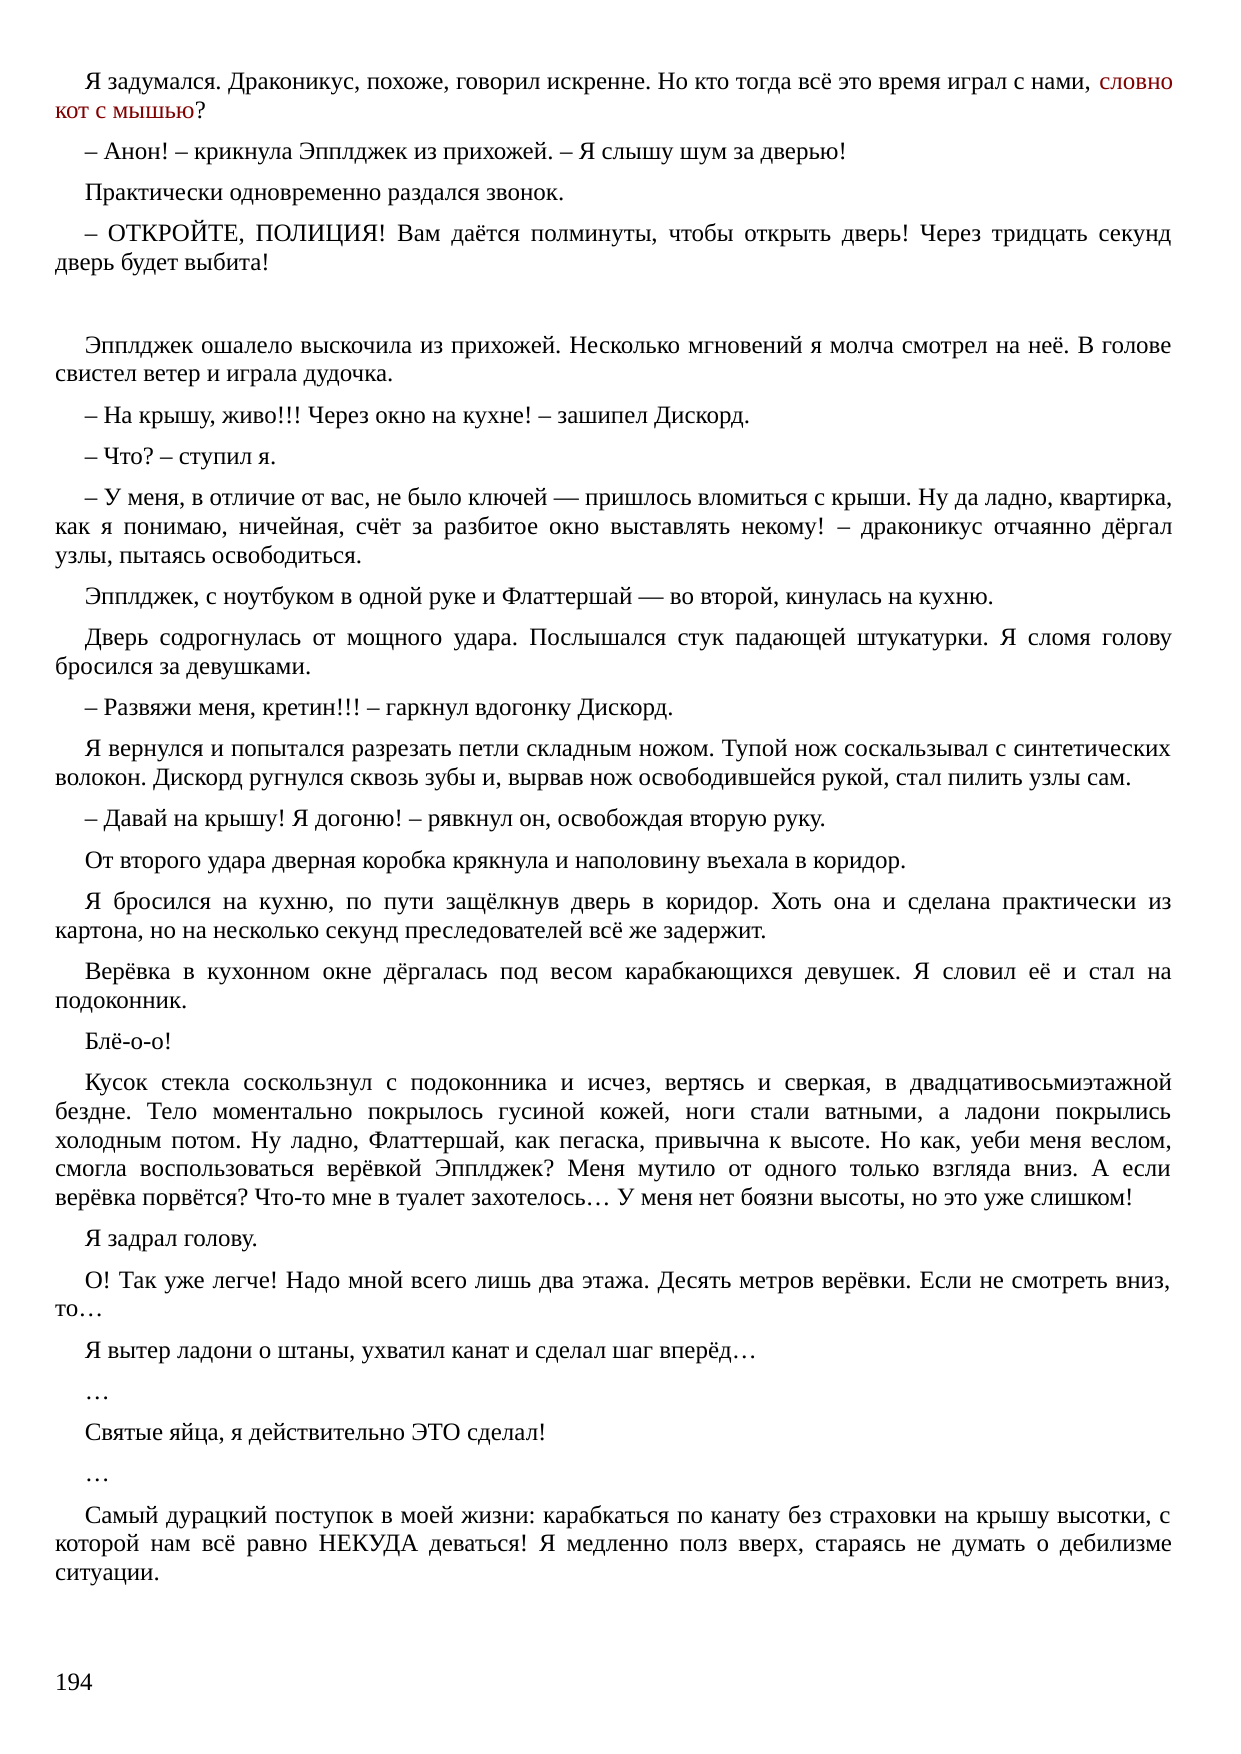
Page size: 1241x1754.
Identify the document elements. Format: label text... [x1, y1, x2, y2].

text Самый дурацкий поступок в моей жизни: карабкаться по канату без страховки на крышу высотки, с которой нам всё равно НЕКУДА деваться! Я медленно полз вверх, стараясь не думать о дебилизме ситуации. [55, 1500, 1173, 1586]
text Я задумался. Драконикус, похоже, говорил искренне. Но кто тогда всё это время играл с нами, словно кот с мышью? [55, 66, 1173, 123]
text … [55, 1458, 1173, 1487]
text – ОТКРОЙТЕ, ПОЛИЦИЯ! Вам даётся полминуты, чтобы открыть дверь! Через тридцать секунд дверь будет выбита! [55, 218, 1173, 276]
text Блё-о-о! [55, 1026, 1173, 1055]
text Святые яйца, я действительно ЭТО сделал! [55, 1417, 1173, 1446]
text … [55, 1376, 1173, 1405]
text Кусок стекла соскользнул с подоконника и исчез, вертясь и сверкая, в двадцативосьмиэтажной бездне. Тело моментально покрылось гусиной кожей, ноги стали ватными, а ладони покрылись холодным потом. Ну ладно, Флаттершай, как пегаска, привычна к высоте. Но как, уеби меня веслом, смогла воспользоваться верёвкой Эпплджек? Меня мутило от одного только взгляда вниз. А если верёвка порвётся? Что-то мне в туалет захотелось… У меня нет боязни высоты, но это уже слишком! [55, 1067, 1173, 1211]
text Эпплджек, с ноутбуком в одной руке и Флаттершай — во второй, кинулась на кухню. [55, 581, 1173, 610]
text От второго удара дверная коробка крякнула и наполовину въехала в коридор. [55, 845, 1173, 873]
text Я вернулся и попытался разрезать петли складным ножом. Тупой нож соскальзывал с синтетических волокон. Дискорд ругнулся сквозь зубы и, вырвав нож освободившейся рукой, стал пилить узлы сам. [55, 733, 1173, 791]
text Я задрал голову. [55, 1223, 1173, 1252]
text О! Так уже легче! Надо мной всего лишь два этажа. Десять метров верёвки. Если не смотреть вниз, то… [55, 1265, 1173, 1322]
text – На крышу, живо!!! Через окно на кухне! – зашипел Дискорд. [55, 400, 1173, 428]
text – Что? – ступил я. [55, 441, 1173, 470]
text – Давай на крышу! Я догоню! – рявкнул он, освобождая вторую руку. [55, 803, 1173, 832]
text Я бросился на кухню, по пути защёлкнув дверь в коридор. Хоть она и сделана практически из картона, но на несколько секунд преследователей всё же задержит. [55, 886, 1173, 943]
text Практически одновременно раздался звонок. [55, 177, 1173, 206]
text Дверь содрогнулась от мощного удара. Послышался стук падающей штукатурки. Я сломя голову бросился за девушками. [55, 622, 1173, 680]
text Верёвка в кухонном окне дёргалась под весом карабкающихся девушек. Я словил её и стал на подоконник. [55, 956, 1173, 1013]
text Эпплджек ошалело выскочила из прихожей. Несколько мгновений я молча смотрел на неё. В голове свистел ветер и играла дудочка. [55, 330, 1173, 387]
text – Анон! – крикнула Эпплджек из прихожей. – Я слышу шум за дверью! [55, 136, 1173, 165]
text – Развяжи меня, кретин!!! – гаркнул вдогонку Дискорд. [55, 692, 1173, 721]
text Я вытер ладони о штаны, ухватил канат и сделал шаг вперёд… [55, 1335, 1173, 1363]
text – У меня, в отличие от вас, не было ключей — пришлось вломиться с крыши. Ну да ладно, квартирка, как я понимаю, ничейная, счёт за разбитое окно выставлять некому! – драконикус отчаянно дёргал узлы, пытаясь освободиться. [55, 482, 1173, 568]
